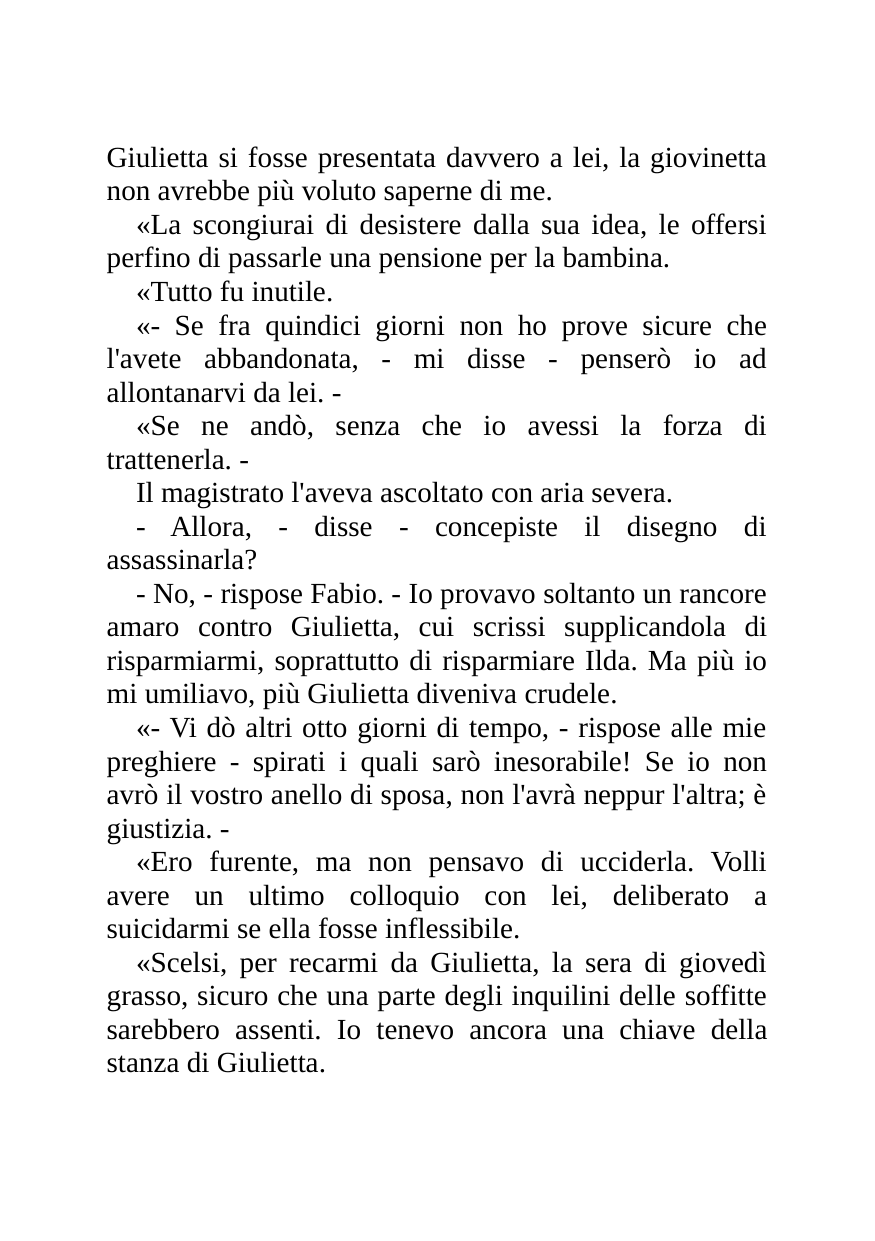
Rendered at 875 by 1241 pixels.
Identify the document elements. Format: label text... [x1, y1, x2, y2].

text «- Vi dò altri otto giorni di tempo, - rispose alle mie preghiere - spirati i quali sarò inesorabile! Se io non avrò il vostro anello di sposa, non l'avrà neppur l'altra; è giustizia. - [106, 710, 768, 844]
text - Allora, - disse - concepiste il disegno di assassinarla? [106, 509, 768, 576]
text Il magistrato l'aveva ascoltato con aria severa. [106, 475, 768, 509]
text «Se ne andò, senza che io avessi la forza di trattenerla. - [106, 408, 768, 475]
text «Scelsi, per recarmi da Giulietta, la sera di giovedì grasso, sicuro che una parte degli inquilini delle soffitte sarebbero assenti. Io tenevo ancora una chiave della stanza di Giulietta. [106, 945, 768, 1079]
text - No, - rispose Fabio. - Io provavo soltanto un rancore amaro contro Giulietta, cui scrissi supplicandola di risparmiarmi, soprattutto di risparmiare Ilda. Ma più io mi umiliavo, più Giulietta diveniva crudele. [106, 576, 768, 710]
text «Tutto fu inutile. [106, 274, 768, 308]
text «- Se fra quindici giorni non ho prove sicure che l'avete abbandonata, - mi disse - penserò io ad allontanarvi da lei. - [106, 308, 768, 408]
text Giulietta si fosse presentata davvero a lei, la giovinetta non avrebbe più voluto saperne di me. [106, 140, 768, 207]
text «Ero furente, ma non pensavo di ucciderla. Volli avere un ultimo colloquio con lei, deliberato a suicidarmi se ella fosse inflessibile. [106, 844, 768, 945]
text «La scongiurai di desistere dalla sua idea, le offersi perfino di passarle una pensione per la bambina. [106, 207, 768, 274]
